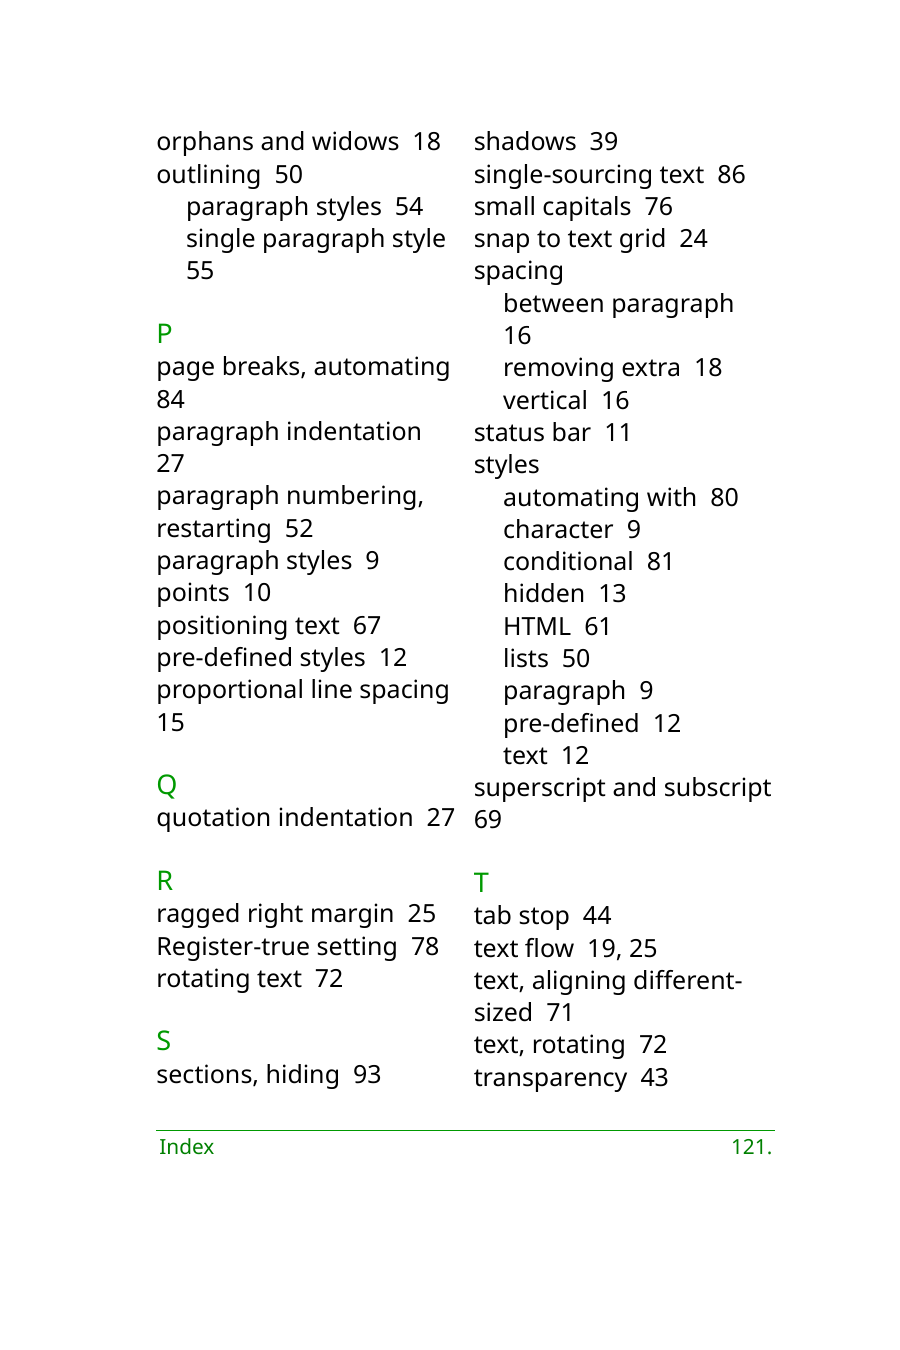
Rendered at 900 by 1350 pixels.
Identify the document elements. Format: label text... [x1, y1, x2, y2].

text removing extra 18 [503, 351, 775, 383]
text Register-true setting 78 [156, 929, 458, 961]
text Q [156, 769, 458, 801]
text ragged right margin 25 [156, 897, 458, 929]
text points 10 [156, 576, 458, 608]
text rotating text 72 [156, 961, 458, 994]
text spacing [473, 254, 775, 286]
text paragraph styles 54 [186, 189, 458, 222]
text S [156, 1025, 458, 1057]
text transparency 43 [473, 1060, 775, 1093]
text text 12 [503, 738, 775, 771]
text page breaks, automating 84 [156, 350, 458, 414]
text snap to text grid 24 [473, 222, 775, 254]
text quotation indentation 27 [156, 801, 458, 833]
text hidden 13 [503, 577, 775, 609]
text superscript and subscript 69 [473, 771, 775, 835]
text paragraph 9 [503, 674, 775, 706]
text pre-defined styles 12 [156, 641, 458, 673]
text HTML 61 [503, 609, 775, 642]
text automating with 80 [503, 480, 775, 512]
text styles [473, 448, 775, 480]
text pre-defined 12 [503, 706, 775, 738]
text paragraph indentation 27 [156, 414, 458, 479]
text character 9 [503, 512, 775, 545]
text conditional 81 [503, 545, 775, 577]
text shadows 39 [473, 125, 775, 157]
text between paragraph 16 [503, 286, 775, 351]
text paragraph numbering, restarting 52 [156, 479, 458, 544]
text positioning text 67 [156, 608, 458, 641]
text status bar 11 [473, 416, 775, 448]
text small capitals 76 [473, 189, 775, 222]
text orphans and widows 18 [156, 125, 458, 157]
text outlining 50 [156, 157, 458, 189]
text sections, hiding 93 [156, 1057, 458, 1089]
text vertical 16 [503, 383, 775, 416]
text text flow 19, 25 [473, 931, 775, 963]
text paragraph styles 9 [156, 544, 458, 576]
text T [473, 867, 775, 899]
text tab stop 44 [473, 899, 775, 931]
text lists 50 [503, 642, 775, 674]
text text, rotating 72 [473, 1028, 775, 1060]
text R [156, 864, 458, 897]
text single-sourcing text 86 [473, 157, 775, 189]
text single paragraph style 55 [186, 222, 458, 286]
text proportional line spacing 15 [156, 673, 458, 737]
text text, aligning different-sized 71 [473, 963, 775, 1028]
text P [156, 318, 458, 350]
